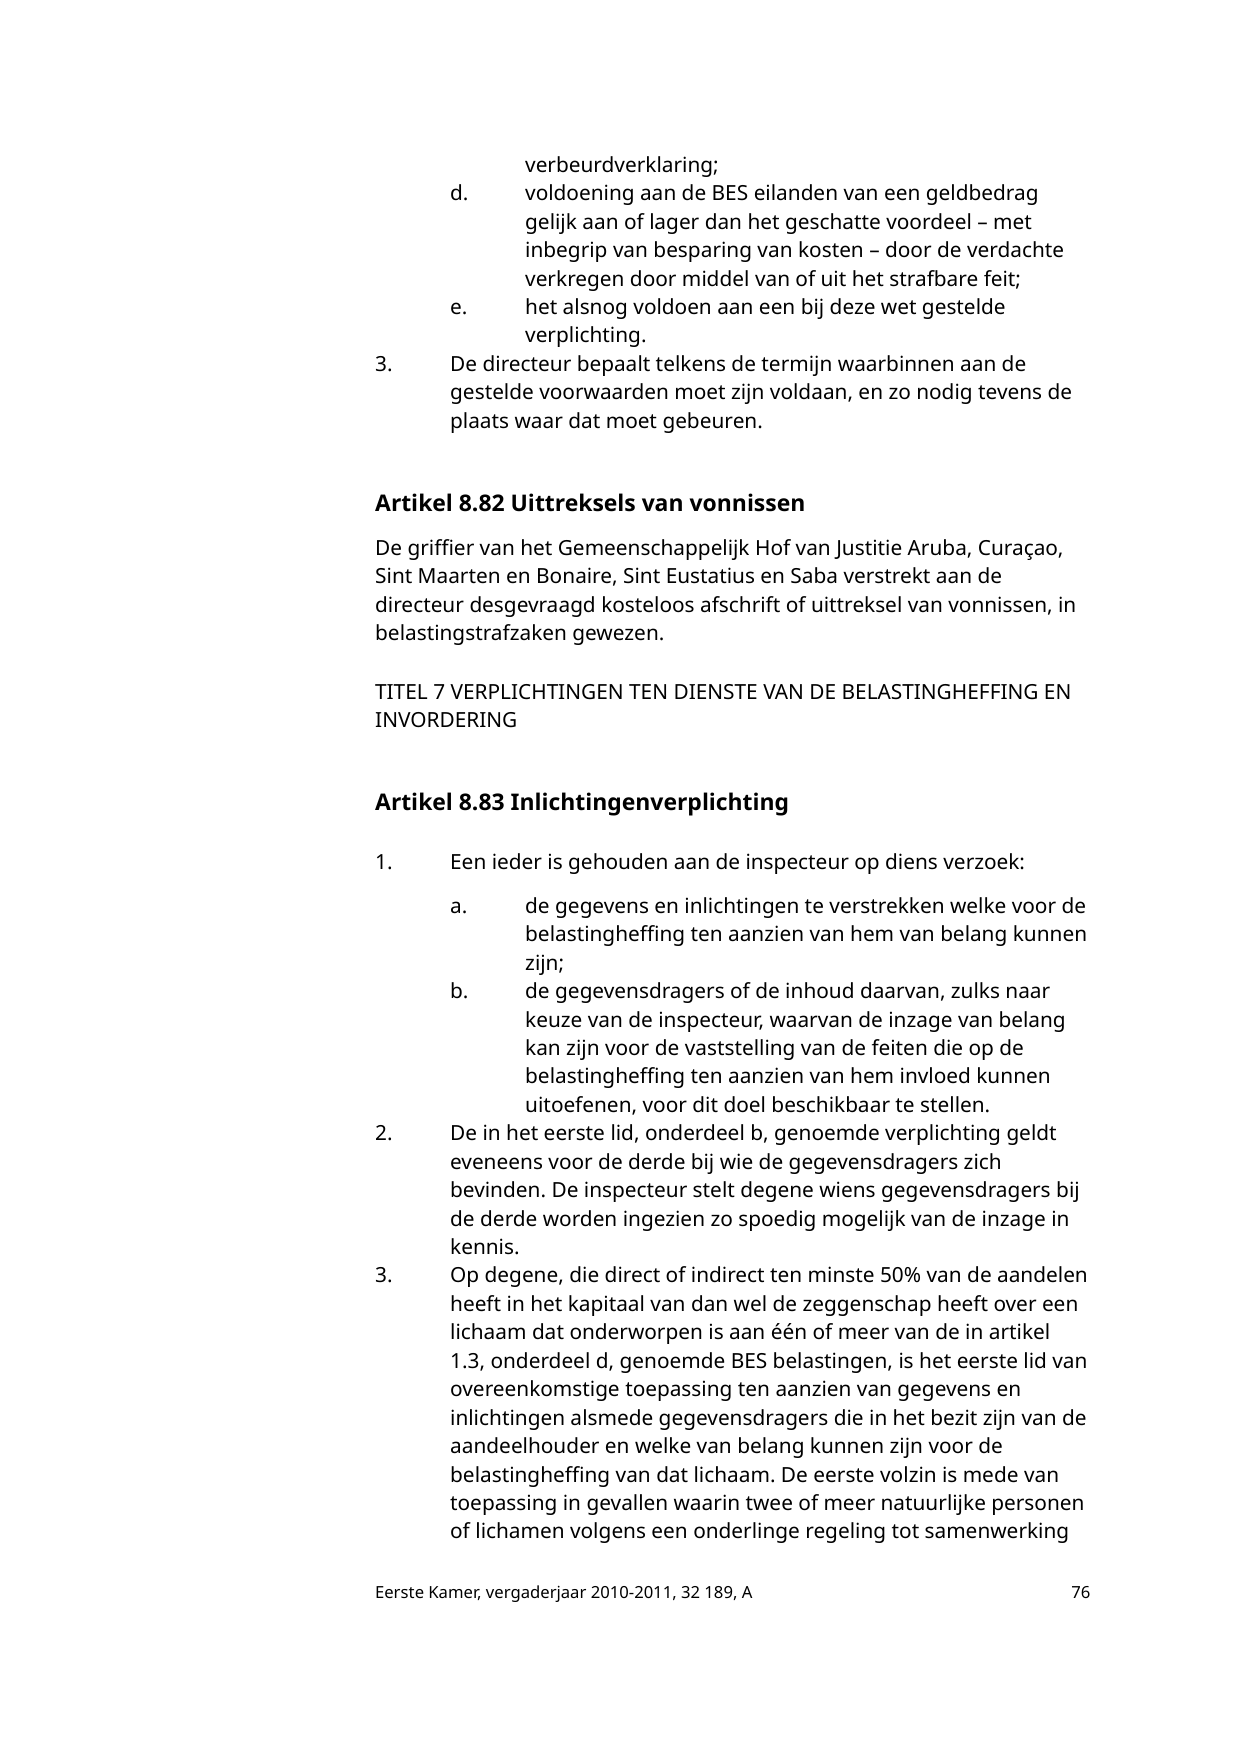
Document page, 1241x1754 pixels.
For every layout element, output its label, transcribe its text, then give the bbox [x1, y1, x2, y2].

list Op degene, die direct of indirect ten minste 50% van de aandelen heeft in het kapitaal van dan wel de zeggenschap heeft over een lichaam dat onderworpen is aan één of meer van de in artikel 1.3, onderdeel d, genoemde BES belastingen, is het eerste lid van overeenkomstige toepassing ten aanzien van gegevens en inlichtingen alsmede gegevensdragers die in het bezit zijn van de aandeelhouder en welke van belang kunnen zijn voor de belastingheffing van dat lichaam. De eerste volzin is mede van toepassing in gevallen waarin twee of meer natuurlijke personen of lichamen volgens een onderlinge regeling tot samenwerking [375, 1261, 1090, 1545]
list de gegevens en inlichtingen te verstrekken welke voor de belastingheffing ten aanzien van hem van belang kunnen zijn; [450, 891, 1090, 976]
list de gegevensdragers of de inhoud daarvan, zulks naar keuze van de inspecteur, waarvan de inzage van belang kan zijn voor de vaststelling van de feiten die op de belastingheffing ten aanzien van hem invloed kunnen uitoefenen, voor dit doel beschikbaar te stellen. [450, 976, 1090, 1118]
subtitle TITEL 7 VERPLICHTINGEN TEN DIENSTE VAN DE BELASTINGHEFFING EN INVORDERING [375, 677, 1090, 734]
list Een ieder is gehouden aan de inspecteur op diens verzoek: [375, 847, 1090, 876]
list het alsnog voldoen aan een bij deze wet gestelde verplichting. [450, 292, 1090, 349]
list De directeur bepaalt telkens de termijn waarbinnen aan de gestelde voorwaarden moet zijn voldaan, en zo nodig tevens de plaats waar dat moet gebeuren. [375, 349, 1090, 434]
list voldoening aan de BES eilanden van een geldbedrag gelijk aan of lager dan het geschatte voordeel – met inbegrip van besparing van kosten – door de verdachte verkregen door middel van of uit het strafbare feit; [450, 178, 1090, 292]
subtitle Artikel 8.83 Inlichtingenverplichting [375, 786, 1090, 817]
text De griffier van het Gemeenschappelijk Hof van Justitie Aruba, Curaçao, Sint Maarten en Bonaire, Sint Eustatius en Saba verstrekt aan de directeur desgevraagd kosteloos afschrift of uittreksel van vonnissen, in belastingstrafzaken gewezen. [375, 533, 1090, 647]
subtitle Artikel 8.82 Uittreksels van vonnissen [375, 487, 1090, 518]
list De in het eerste lid, onderdeel b, genoemde verplichting geldt eveneens voor de derde bij wie de gegevensdragers zich bevinden. De inspecteur stelt degene wiens gegevensdragers bij de derde worden ingezien zo spoedig mogelijk van de inzage in kennis. [375, 1118, 1090, 1261]
list verbeurdverklaring; [450, 150, 1090, 178]
